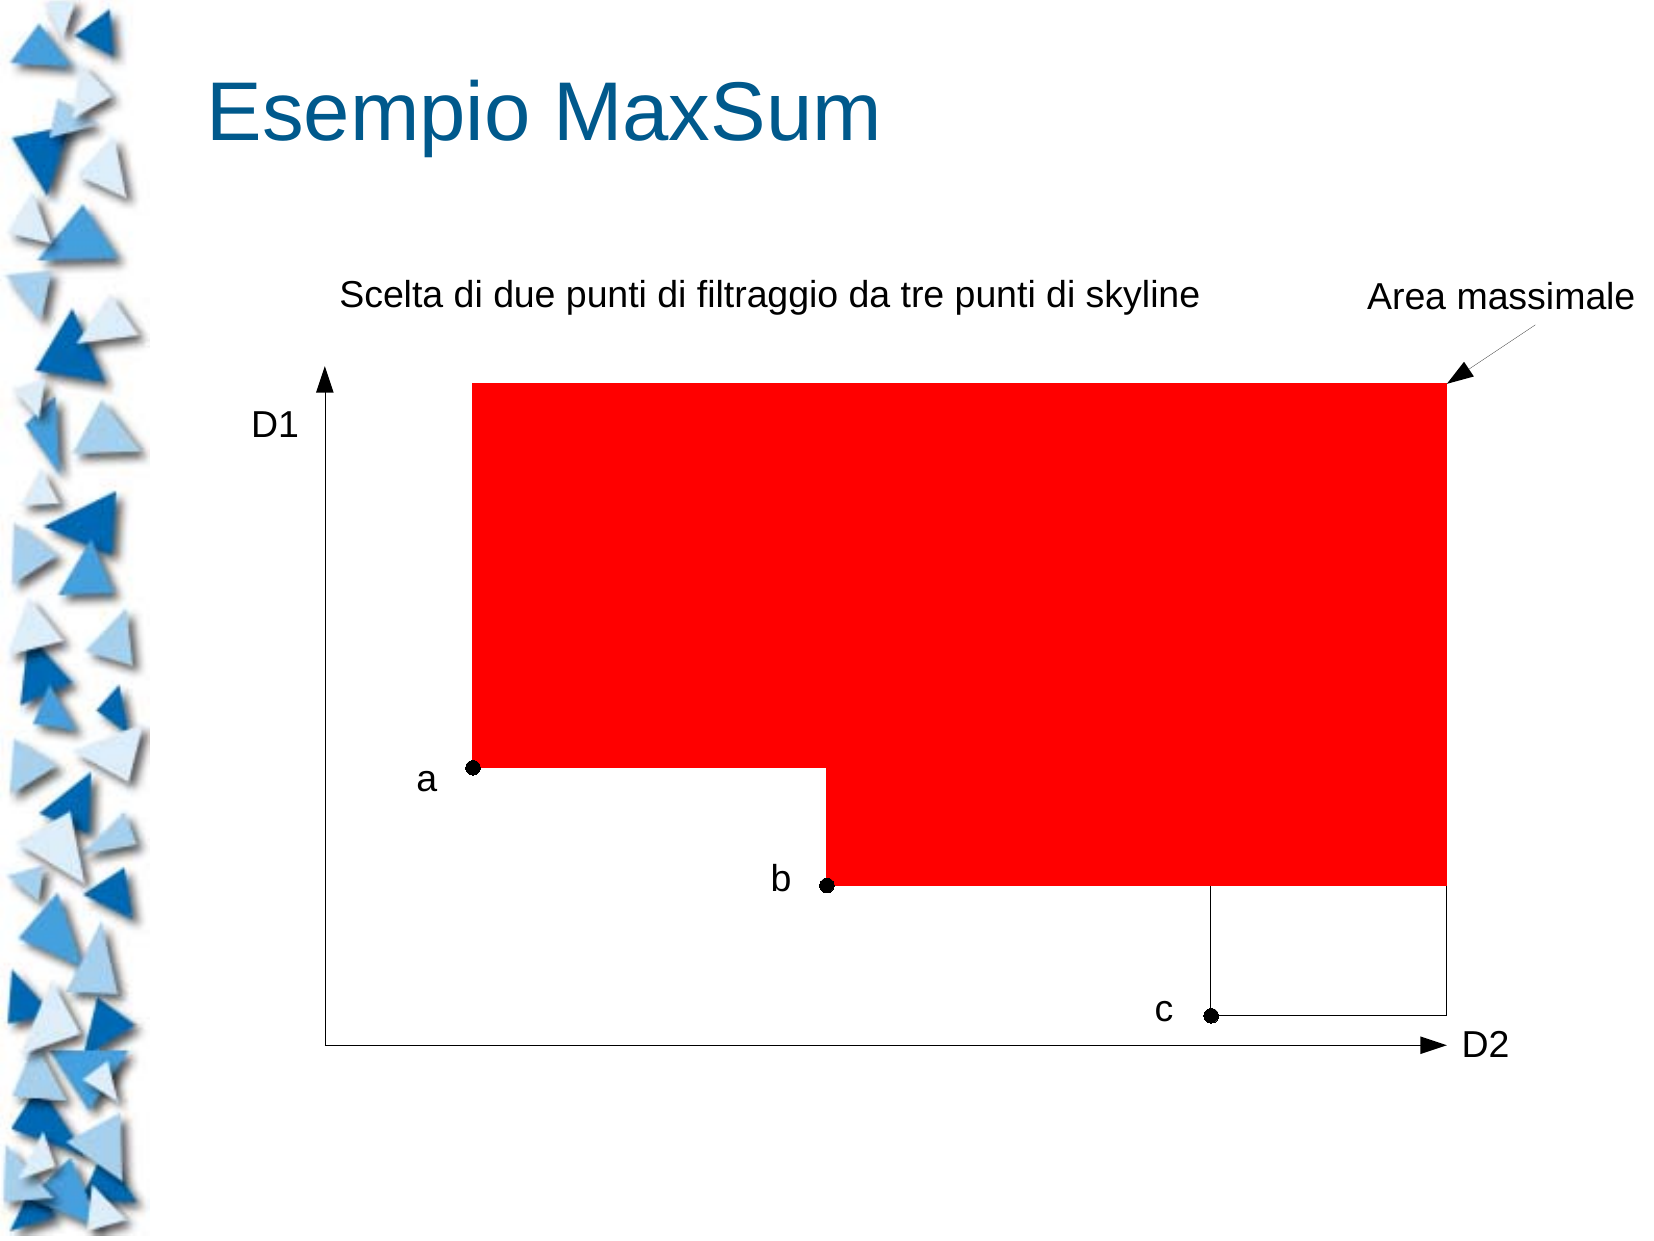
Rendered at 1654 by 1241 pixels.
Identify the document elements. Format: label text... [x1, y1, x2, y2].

text_box [465, 383, 1447, 893]
text_box Area massimale [1352, 267, 1651, 325]
text_box D2 [1446, 1015, 1536, 1075]
text_box b [755, 850, 815, 908]
text_box Scelta di due punti di filtraggio da tre punti di skyline [324, 265, 1270, 323]
text_box a [401, 750, 461, 807]
title Esempio MaxSum [206, 30, 1619, 194]
text_box c [1139, 980, 1199, 1038]
picture [0, 0, 150, 1236]
text_box D1 [236, 395, 443, 453]
text_box [1203, 1008, 1219, 1024]
